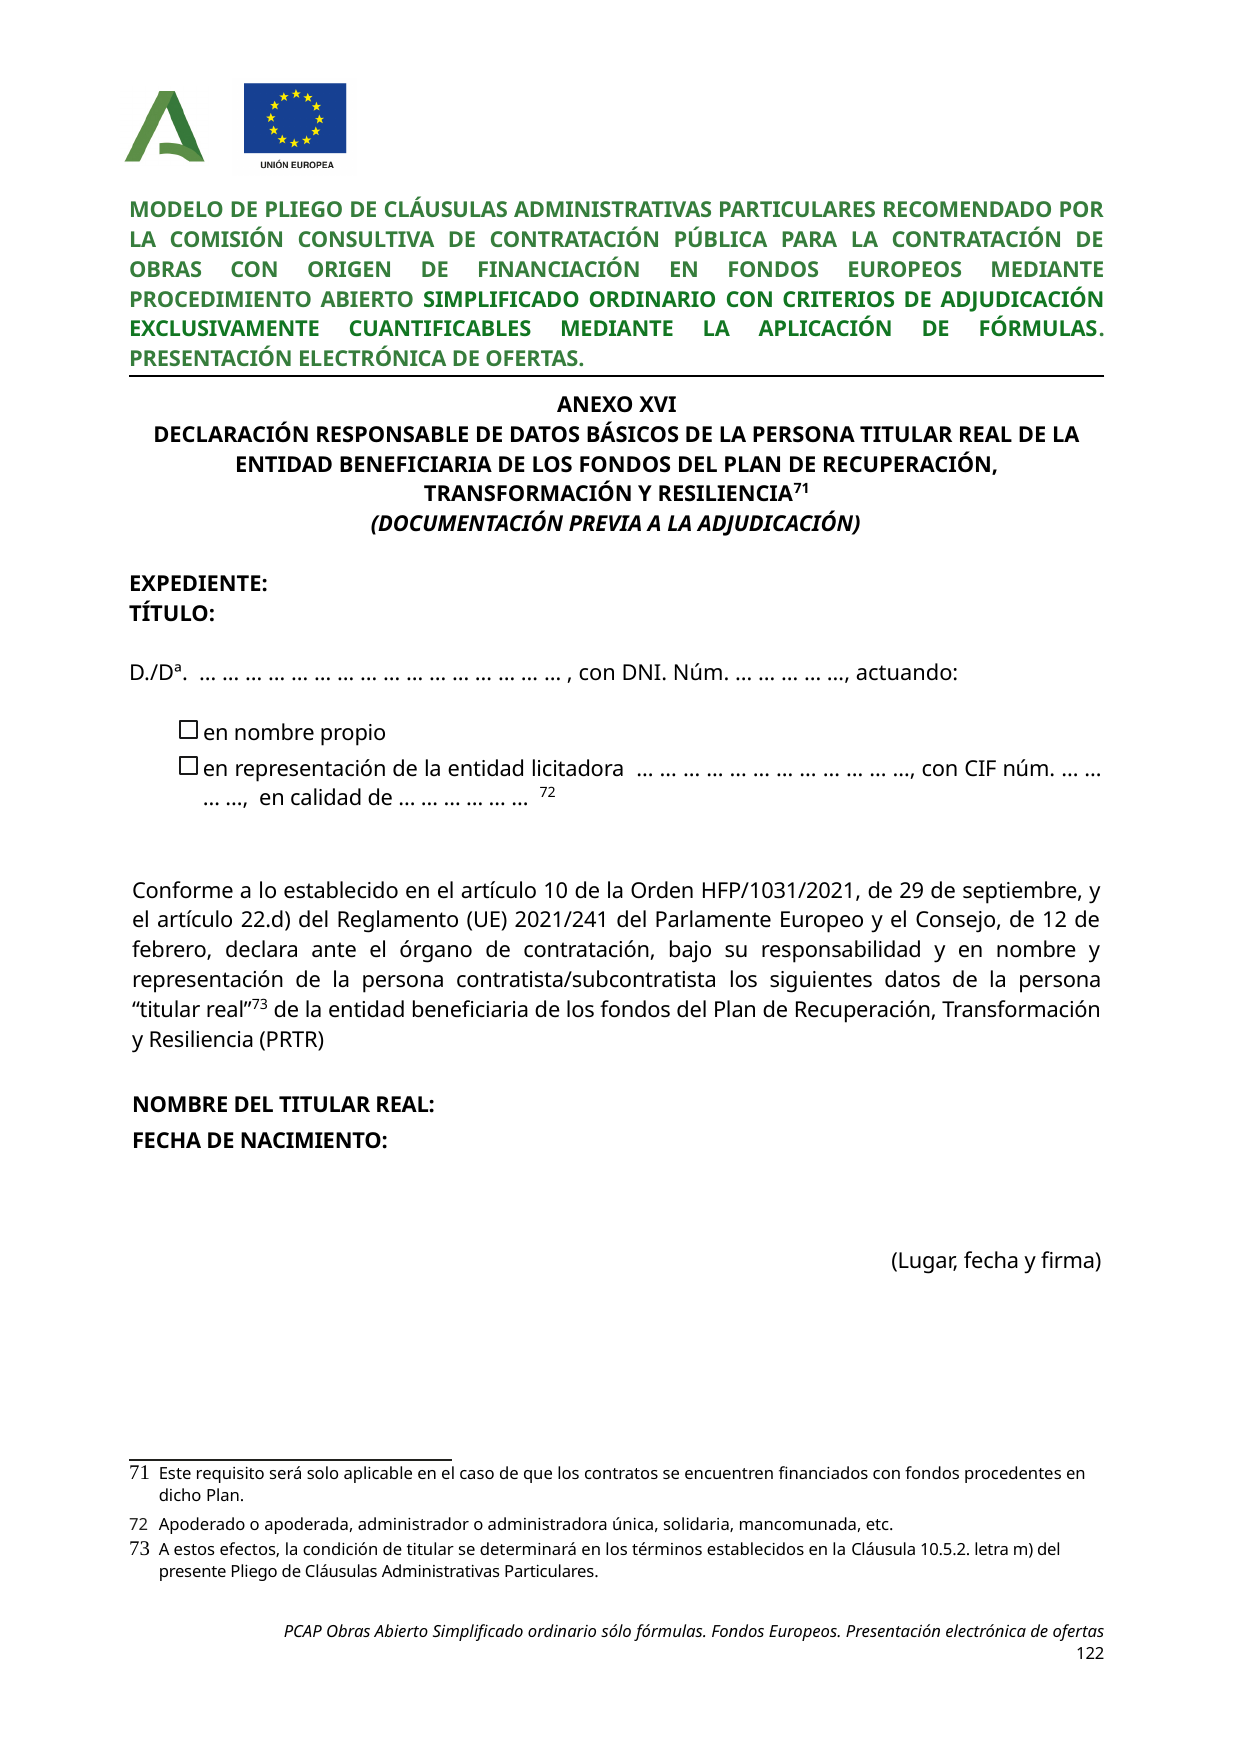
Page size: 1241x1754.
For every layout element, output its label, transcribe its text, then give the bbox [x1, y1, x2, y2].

text A estos efectos, la condición de titular se determinará en los términos establecidos en la Cláusula 10.5.2. letra m) del presente Pliego de Cláusulas Administrativas Particulares. [129, 1535, 1104, 1582]
text Apoderado o apoderada, administrador o administradora única, solidaria, mancomunada, etc. [129, 1513, 1104, 1535]
text FECHA DE NACIMIENTO: [129, 1122, 1104, 1155]
text MODELO DE PLIEGO DE CLÁUSULAS ADMINISTRATIVAS PARTICULARES RECOMENDADO POR LA COMISIÓN CONSULTIVA DE CONTRATACIÓN PÚBLICA PARA LA CONTRATACIÓN DE OBRAS CON ORIGEN DE FINANCIACIÓN EN FONDOS EUROPEOS MEDIANTE PROCEDIMIENTO ABIERTO SIMPLIFICADO ORDINARIO CON CRITERIOS DE ADJUDICACIÓN EXCLUSIVAMENTE CUANTIFICABLES MEDIANTE LA APLICACIÓN DE FÓRMULAS. PRESENTACIÓN ELECTRÓNICA DE OFERTAS. [129, 194, 1104, 375]
text EXPEDIENTE: [129, 568, 1104, 597]
text DECLARACIÓN RESPONSABLE DE DATOS BÁSICOS DE LA PERSONA TITULAR REAL DE LA ENTIDAD BENEFICIARIA DE LOS FONDOS DEL PLAN DE RECUPERACIÓN, TRANSFORMACIÓN Y RESILIENCIA [129, 419, 1104, 508]
text NOMBRE DEL TITULAR REAL: [129, 1089, 1104, 1119]
text en nombre propio [203, 717, 1104, 746]
text Conforme a lo establecido en el artículo 10 de la Orden HFP/1031/2021, de 29 de septiembre, y el artículo 22.d) del Reglamento (UE) 2021/241 del Parlamente Europeo y el Consejo, de 12 de febrero, declara ante el órgano de contratación, bajo su responsabilidad y en nombre y representación de la persona contratista/subcontratista los siguientes datos de la persona “titular real” de la entidad beneficiaria de los fondos del Plan de Recuperación, Transformación y Resiliencia (PRTR) [129, 872, 1104, 1053]
text (DOCUMENTACIÓN PREVIA A LA ADJUDICACIÓN) [129, 508, 1104, 538]
text ANEXO XVI [129, 389, 1104, 419]
text en representación de la entidad licitadora … … … … … … … … … … … …, con CIF núm. … … … …, en calidad de … … … … … … [203, 752, 1104, 812]
text TÍTULO: [129, 597, 1104, 627]
picture [232, 78, 358, 176]
picture [120, 86, 209, 166]
text Este requisito será solo aplicable en el caso de que los contratos se encuentren financiados con fondos procedentes en dicho Plan. [129, 1460, 1104, 1507]
text (Lugar, fecha y firma) [129, 1242, 1104, 1274]
text D./Dª. … … … … … … … … … … … … … … … … , con DNI. Núm. … … … … …, actuando: [129, 657, 1104, 687]
